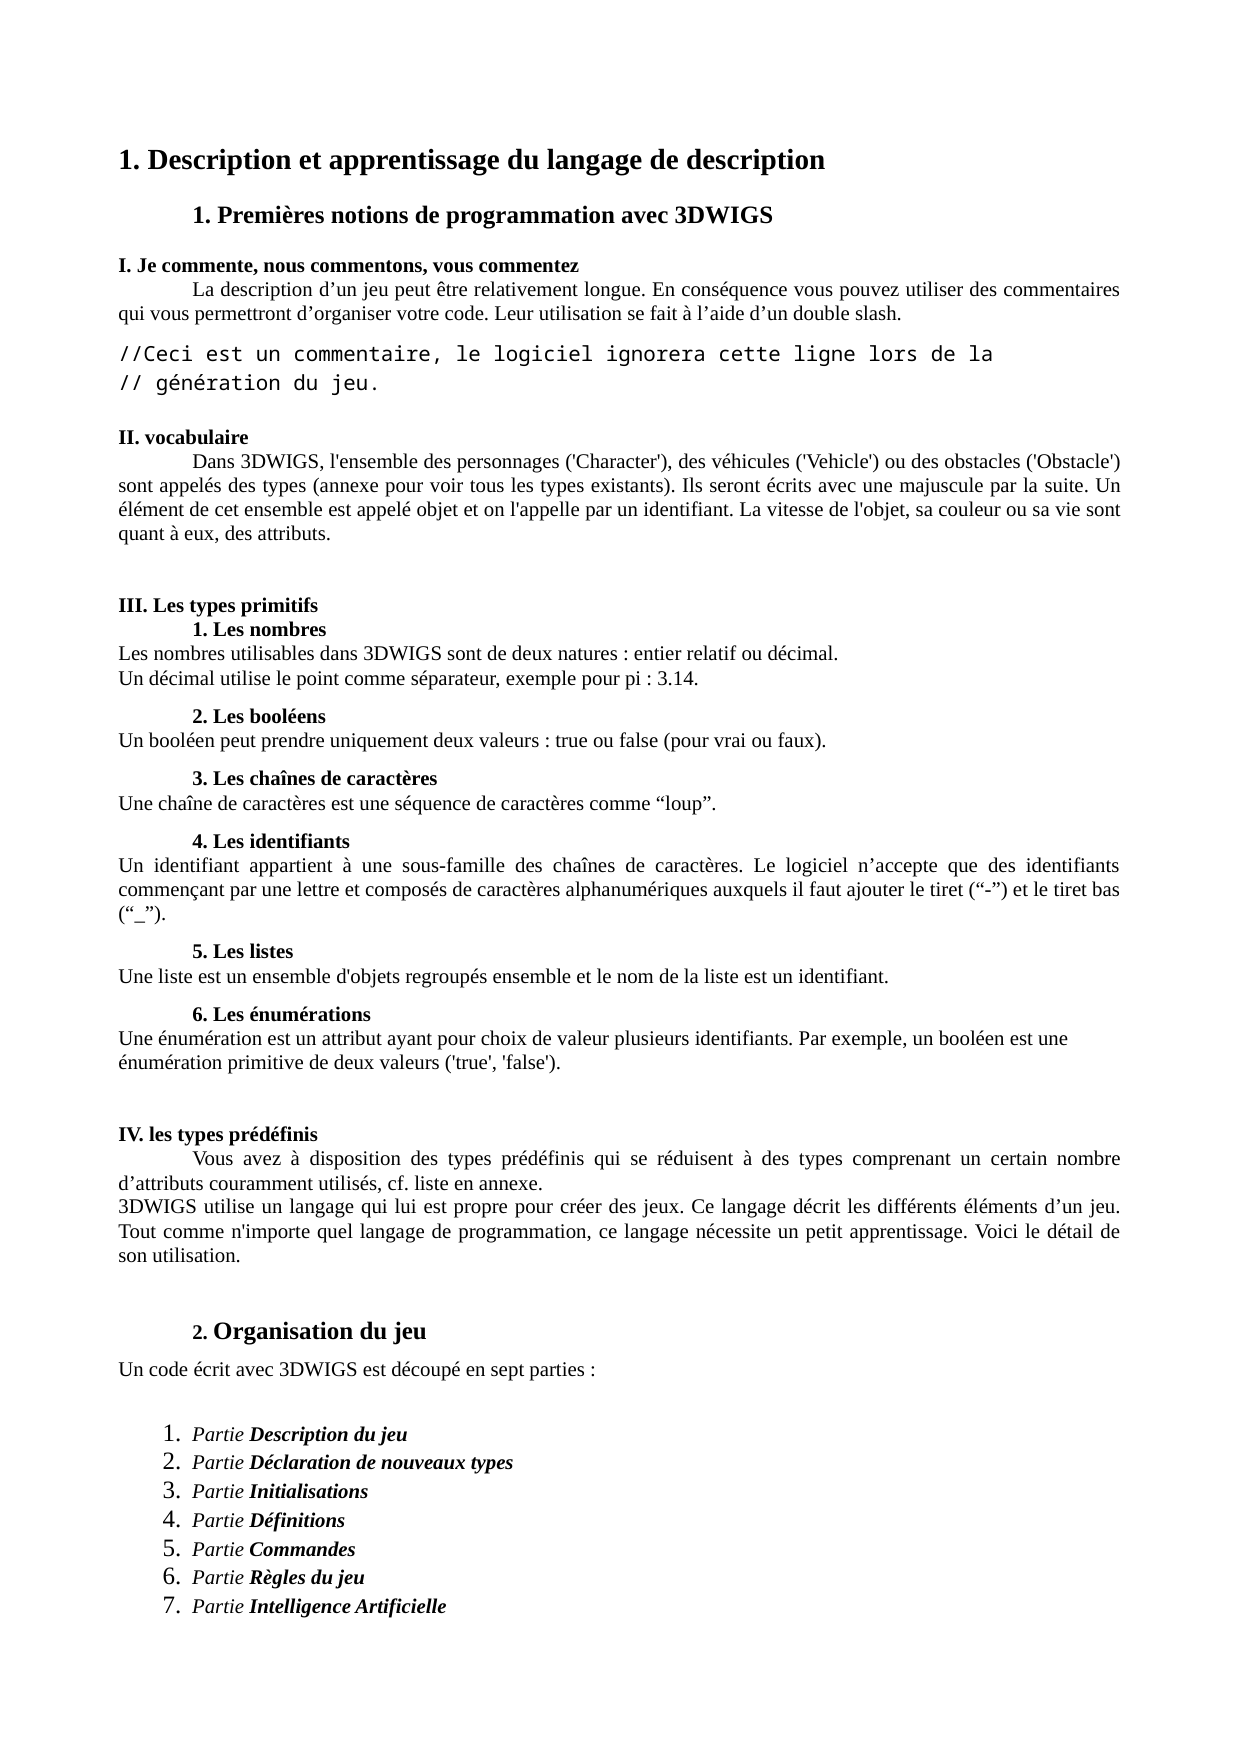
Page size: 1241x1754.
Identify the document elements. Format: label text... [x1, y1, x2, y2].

text IV. les types prédéfinis [118, 1122, 1122, 1146]
text 2. Les booléens [118, 704, 1122, 728]
text // génération du jeu. [118, 368, 1122, 396]
text 3DWIGS utilise un langage qui lui est propre pour créer des jeux. Ce langage décrit les différents éléments d’un jeu. Tout comme n'importe quel langage de programmation, ce langage nécessite un petit apprentissage. Voici le détail de son utilisation. [118, 1194, 1122, 1267]
list Partie Intelligence Artificielle [162, 1590, 1122, 1619]
text Une chaîne de caractères est une séquence de caractères comme “loup”. [118, 790, 1122, 814]
list Partie Définitions [162, 1504, 1122, 1533]
text Dans 3DWIGS, l'ensemble des personnages ('Character'), des véhicules ('Vehicle') ou des obstacles ('Obstacle') sont appelés des types (annexe pour voir tous les types existants). Ils seront écrits avec une majuscule par la suite. Un élément de cet ensemble est appelé objet et on l'appelle par un identifiant. La vitesse de l'objet, sa couleur ou sa vie sont quant à eux, des attributs. [118, 449, 1122, 545]
text Un booléen peut prendre uniquement deux valeurs : true ou false (pour vrai ou faux). [118, 728, 1122, 752]
text 1. Les nombres [118, 617, 1122, 641]
text Un code écrit avec 3DWIGS est découpé en sept parties : [118, 1357, 1122, 1381]
list Partie Règles du jeu [162, 1561, 1122, 1590]
text 1. Premières notions de programmation avec 3DWIGS [118, 200, 1122, 228]
text Une liste est un ensemble d'objets regroupés ensemble et le nom de la liste est un identifiant. [118, 963, 1122, 988]
text 5. Les listes [118, 939, 1122, 963]
subtitle 2. Organisation du jeu [118, 1316, 1122, 1344]
text III. Les types primitifs [118, 593, 1122, 617]
list Partie Description du jeu [162, 1418, 1122, 1446]
text Une énumération est un attribut ayant pour choix de valeur plusieurs identifiants. Par exemple, un booléen est une énumération primitive de deux valeurs ('true', 'false'). [118, 1026, 1122, 1074]
text 4. Les identifiants [118, 829, 1122, 853]
text 6. Les énumérations [118, 1002, 1122, 1026]
list Partie Déclaration de nouveaux types [162, 1446, 1122, 1475]
text I. Je commente, nous commentons, vous commentez [118, 253, 1122, 277]
text 1. Description et apprentissage du langage de description [118, 142, 1122, 176]
text Vous avez à disposition des types prédéfinis qui se réduisent à des types comprenant un certain nombre d’attributs couramment utilisés, cf. liste en annexe. [118, 1146, 1122, 1194]
text Un identifiant appartient à une sous-famille des chaînes de caractères. Le logiciel n’accepte que des identifiants commençant par une lettre et composés de caractères alphanumériques auxquels il faut ajouter le tiret (“-”) et le tiret bas (“_”). [118, 853, 1122, 925]
list Partie Initialisations [162, 1475, 1122, 1504]
list Partie Commandes [162, 1533, 1122, 1561]
text La description d’un jeu peut être relativement longue. En conséquence vous pouvez utiliser des commentaires qui vous permettront d’organiser votre code. Leur utilisation se fait à l’aide d’un double slash. [118, 277, 1122, 325]
text 3. Les chaînes de caractères [118, 766, 1122, 790]
text Les nombres utilisables dans 3DWIGS sont de deux natures : entier relatif ou décimal. [118, 641, 1122, 665]
text Un décimal utilise le point comme séparateur, exemple pour pi : 3.14. [118, 665, 1122, 689]
text //Ceci est un commentaire, le logiciel ignorera cette ligne lors de la [118, 339, 1122, 368]
text II. vocabulaire [118, 425, 1122, 449]
